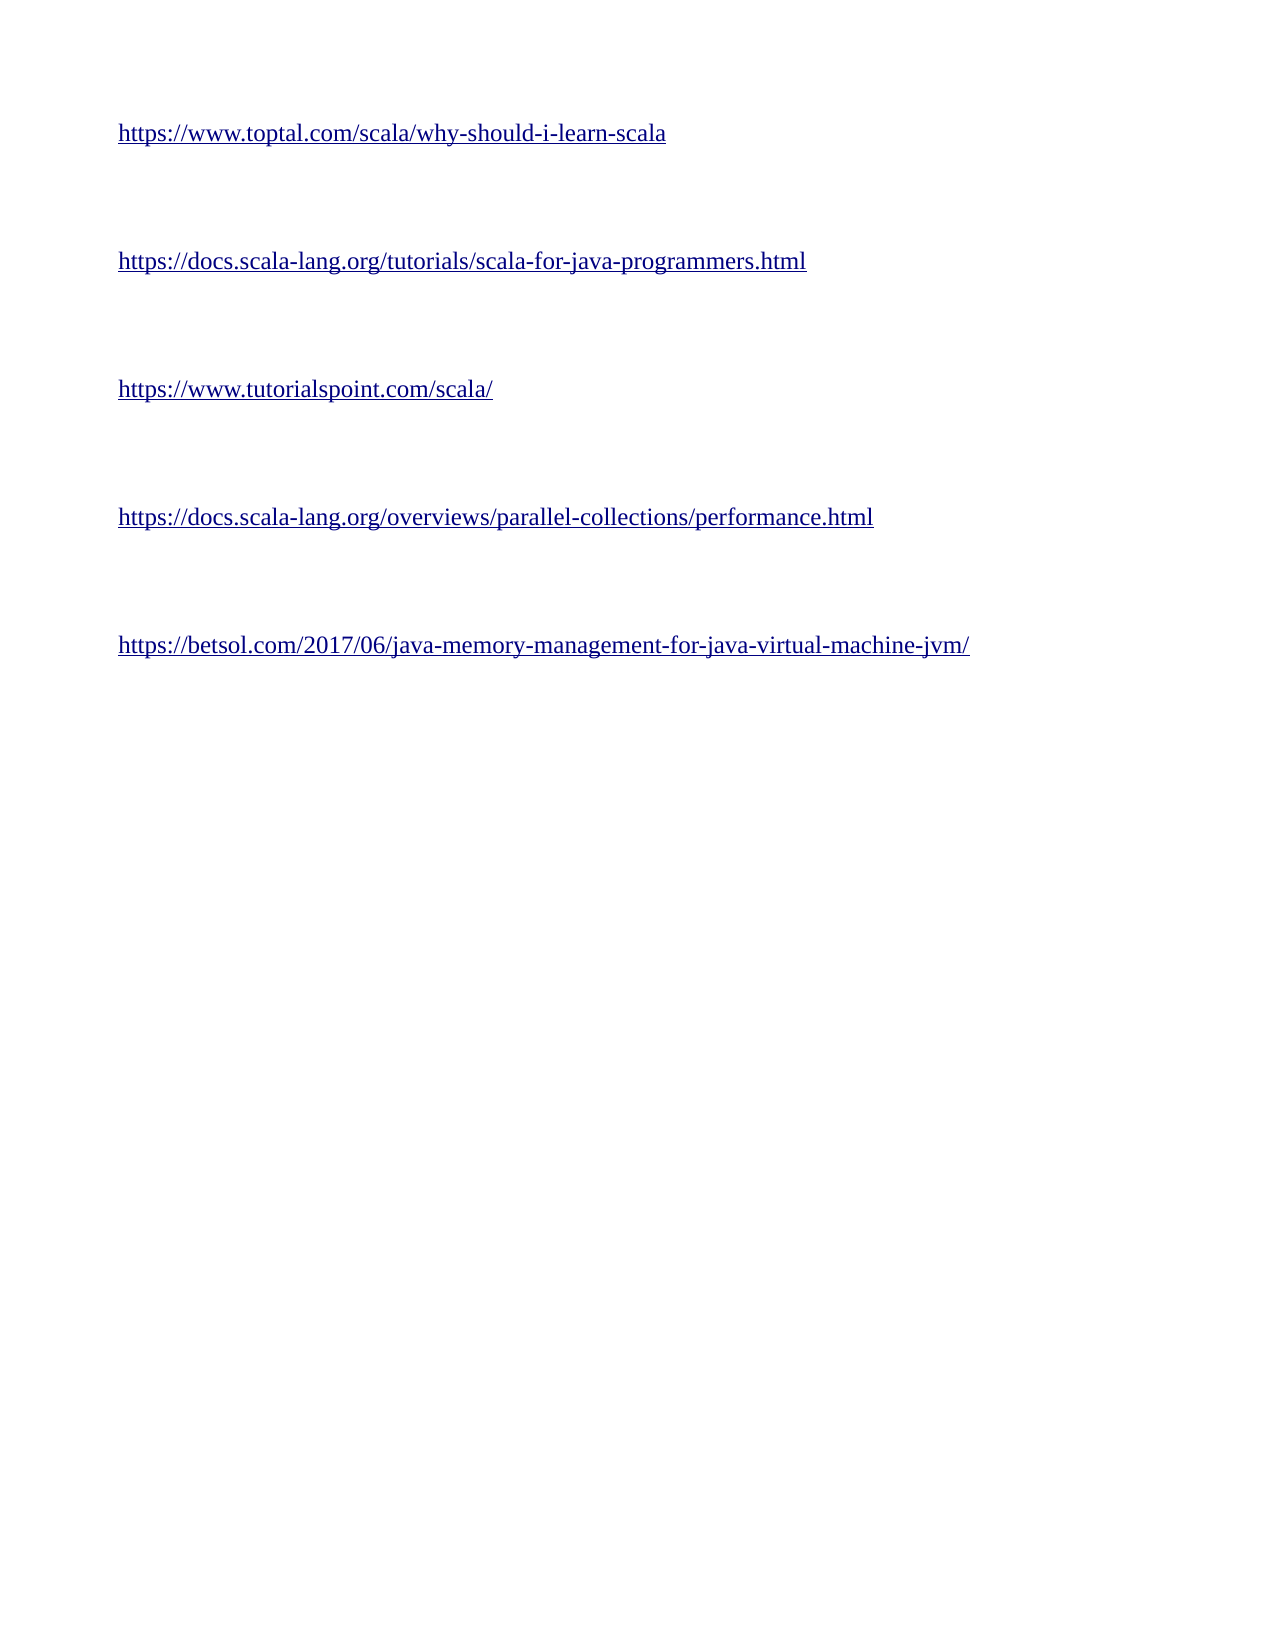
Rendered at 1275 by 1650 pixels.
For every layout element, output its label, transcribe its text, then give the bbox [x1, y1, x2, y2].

text https://www.toptal.com/scala/why-should-i-learn-scala [118, 118, 1157, 147]
text https://docs.scala-lang.org/tutorials/scala-for-java-programmers.html [118, 246, 1157, 275]
text https://betsol.com/2017/06/java-memory-management-for-java-virtual-machine-jvm/ [118, 630, 1157, 658]
text https://docs.scala-lang.org/overviews/parallel-collections/performance.html [118, 502, 1157, 531]
text https://www.tutorialspoint.com/scala/ [118, 374, 1157, 403]
